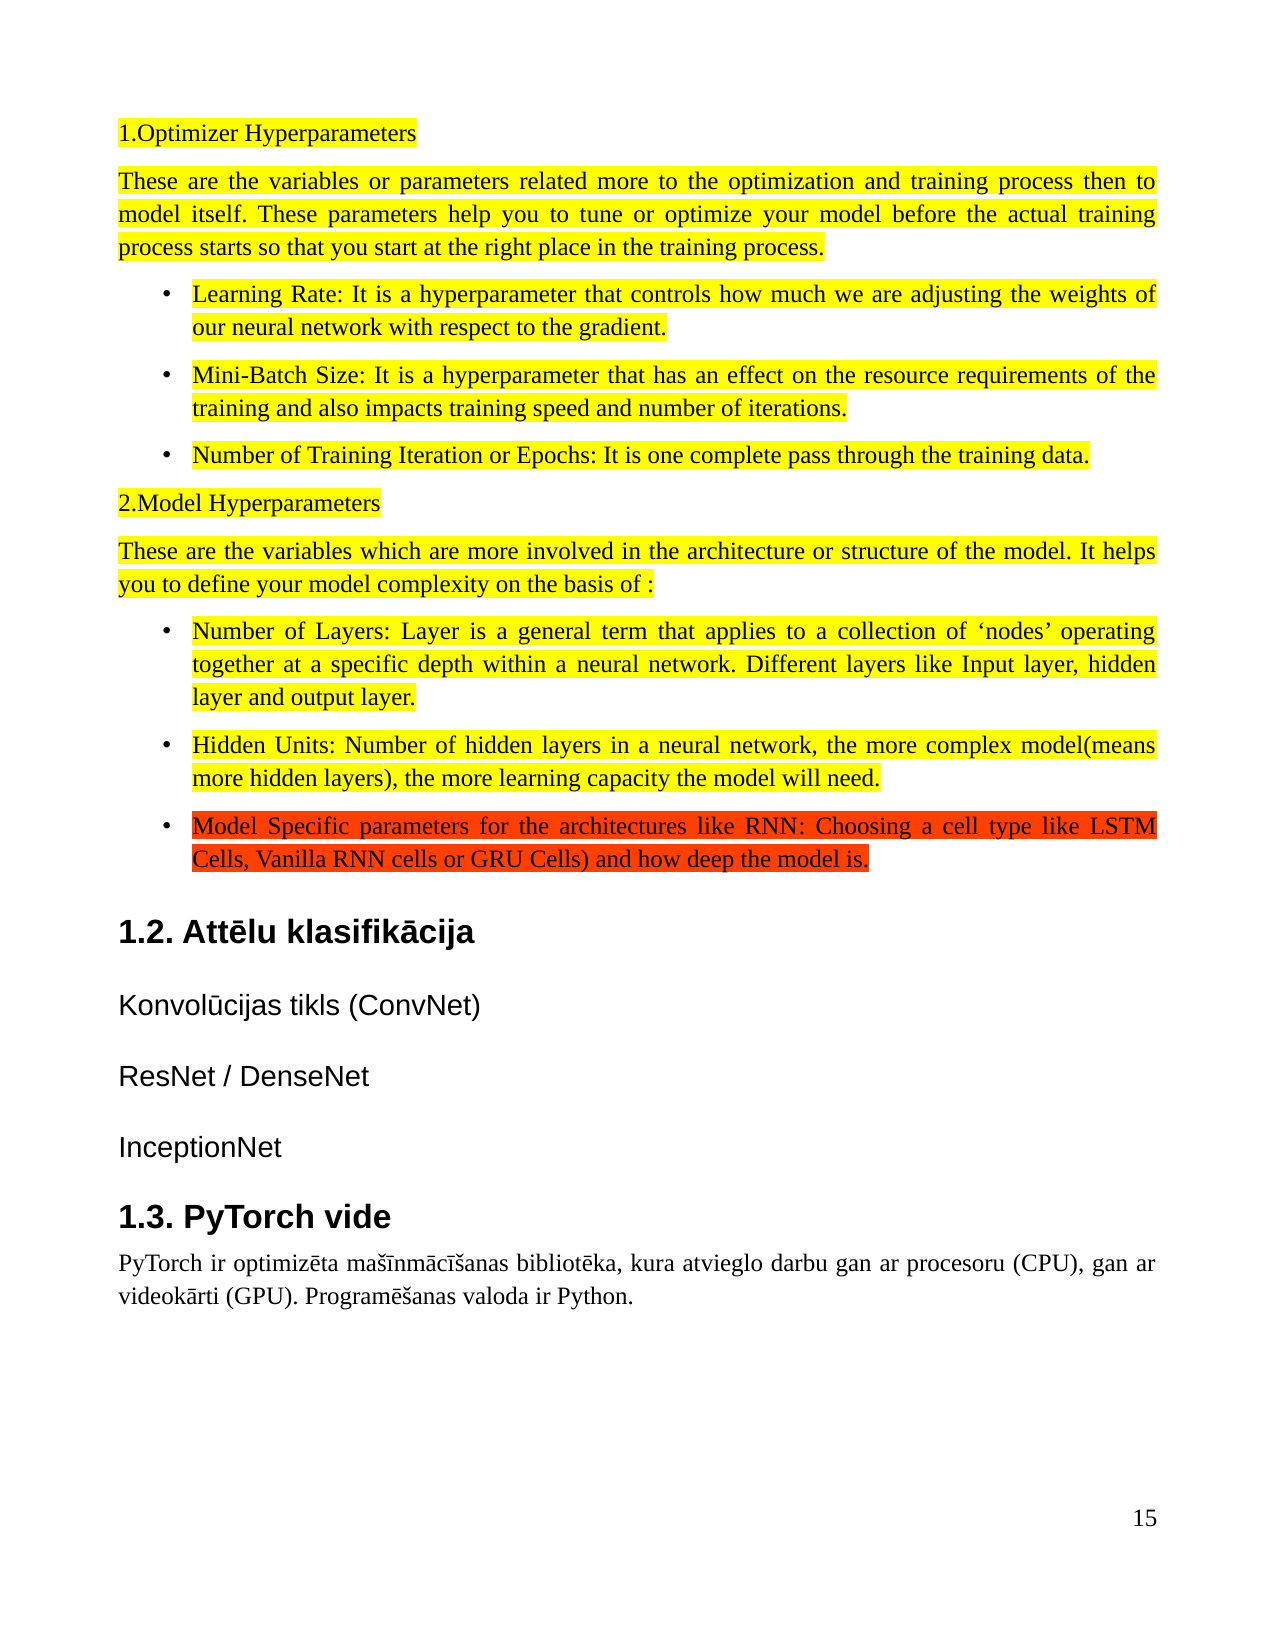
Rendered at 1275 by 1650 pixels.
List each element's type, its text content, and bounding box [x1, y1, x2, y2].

text 2.Model Hyperparameters [118, 488, 1157, 517]
list Hidden Units: Number of hidden layers in a neural network, the more complex model(means more hidden layers), the more learning capacity the model will need. [162, 730, 1157, 792]
text PyTorch ir optimizēta mašīnmācīšanas bibliotēka, kura atvieglo darbu gan ar procesoru (CPU), gan ar videokārti (GPU). Programēšanas valoda ir Python. [118, 1248, 1157, 1310]
subtitle 1.3. PyTorch vide [118, 1197, 1157, 1236]
text These are the variables which are more involved in the architecture or structure of the model. It helps you to define your model complexity on the basis of : [118, 536, 1157, 598]
list Number of Layers: Layer is a general term that applies to a collection of ‘nodes’ operating together at a specific depth within a neural network. Different layers like Input layer, hidden layer and output layer. [162, 616, 1157, 711]
text These are the variables or parameters related more to the optimization and training process then to model itself. These parameters help you to tune or optimize your model before the actual training process starts so that you start at the right place in the training process. [118, 166, 1157, 261]
list Mini-Batch Size: It is a hyperparameter that has an effect on the resource requirements of the training and also impacts training speed and number of iterations. [162, 360, 1157, 422]
list Number of Training Iteration or Epochs: It is one complete pass through the training data. [162, 441, 1157, 469]
text 1.Optimizer Hyperparameters [118, 118, 1157, 147]
subtitle 1.2. Attēlu klasifikācija [118, 912, 1157, 951]
subtitle Konvolūcijas tikls (ConvNet) [118, 988, 1157, 1022]
list Model Specific parameters for the architectures like RNN: Choosing a cell type like LSTM Cells, Vanilla RNN cells or GRU Cells) and how deep the model is. [162, 811, 1157, 872]
list Learning Rate: It is a hyperparameter that controls how much we are adjusting the weights of our neural network with respect to the gradient. [162, 279, 1157, 341]
subtitle InceptionNet [118, 1130, 1157, 1164]
subtitle ResNet / DenseNet [118, 1059, 1157, 1093]
